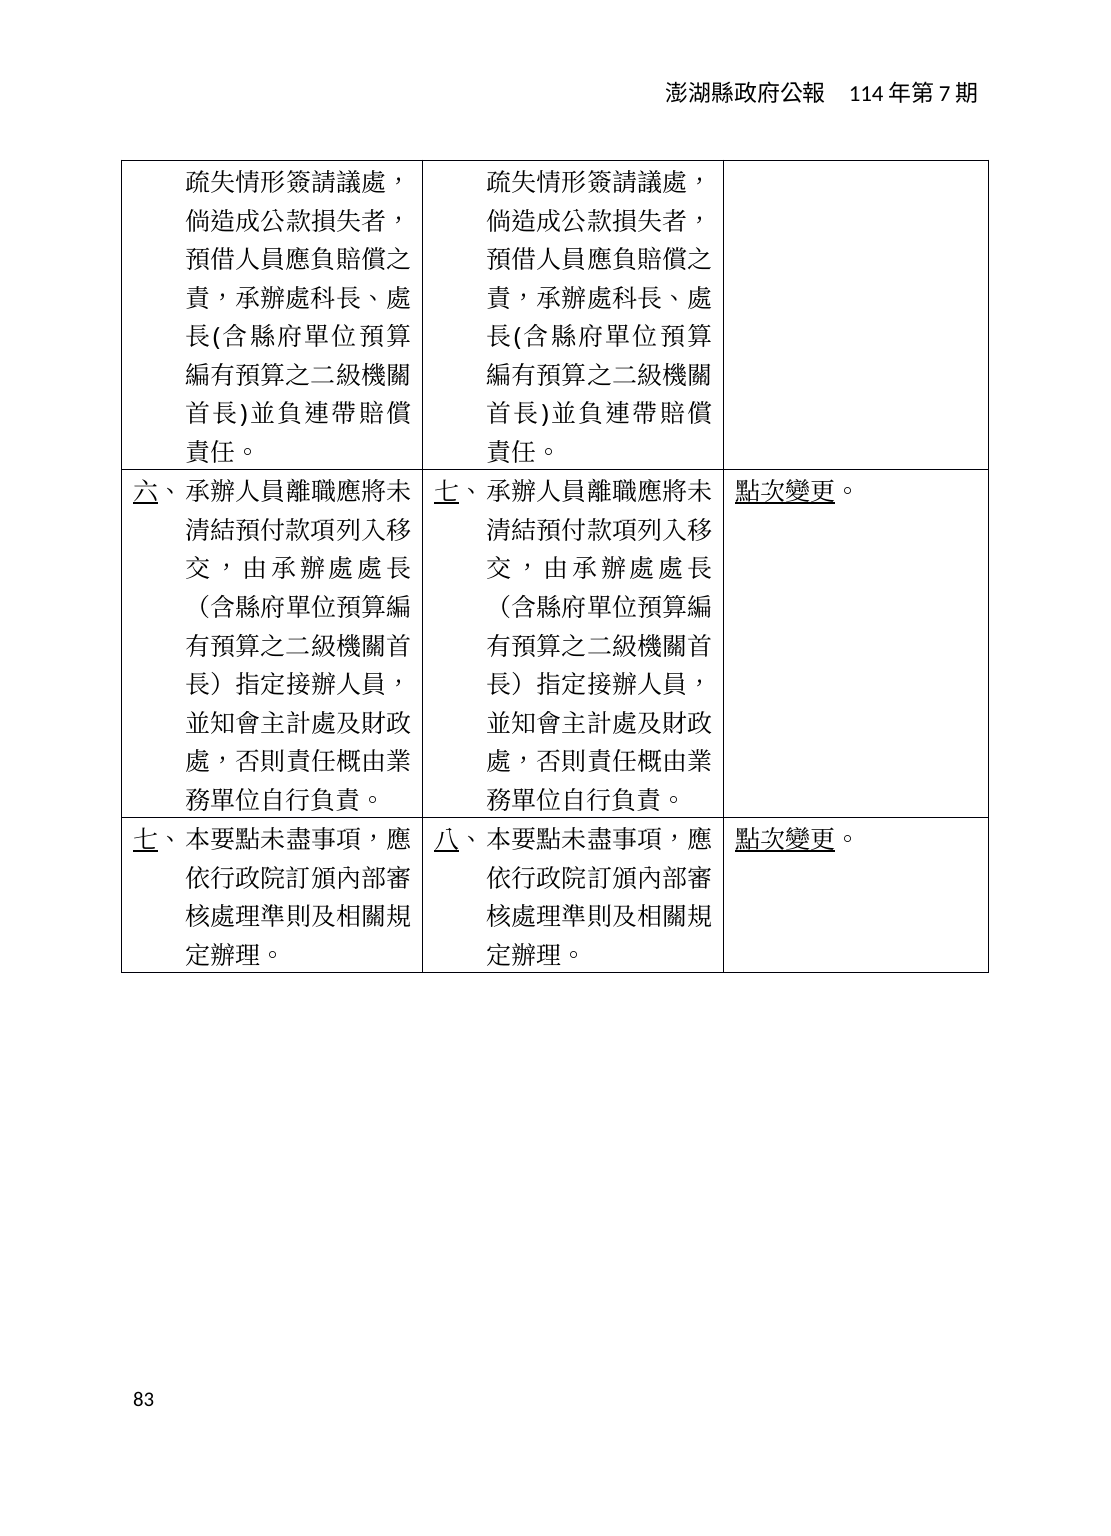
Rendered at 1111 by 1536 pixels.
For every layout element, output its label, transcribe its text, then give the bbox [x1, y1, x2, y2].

table_cell 八、 本要點未盡事項，應依行政院訂頒內部審核處理準則及相關規定辦理。 [423, 818, 723, 972]
table_cell 疏失情形簽請議處，倘造成公款損失者，預借人員應負賠償之責，承辦處科長、處長(含縣府單位預算編有預算之二級機關首長)並負連帶賠償責任。 [122, 161, 422, 469]
table_cell 點次變更。 [724, 470, 988, 817]
table_cell 七、 本要點未盡事項，應依行政院訂頒內部審核處理準則及相關規定辦理。 [122, 818, 422, 972]
table_cell 六、 承辦人員離職應將未清結預付款項列入移交，由承辦處處長（含縣府單位預算編有預算之二級機關首長）指定接辦人員，並知會主計處及財政處，否則責任概由業務單位自行負責。 [122, 470, 422, 817]
table_cell 疏失情形簽請議處，倘造成公款損失者，預借人員應負賠償之責，承辦處科長、處長(含縣府單位預算編有預算之二級機關首長)並負連帶賠償責任。 [423, 161, 723, 469]
table_cell 七、 承辦人員離職應將未清結預付款項列入移交，由承辦處處長（含縣府單位預算編有預算之二級機關首長）指定接辦人員，並知會主計處及財政處，否則責任概由業務單位自行負責。 [423, 470, 723, 817]
table_cell 點次變更。 [724, 818, 988, 972]
table_cell [724, 161, 988, 469]
